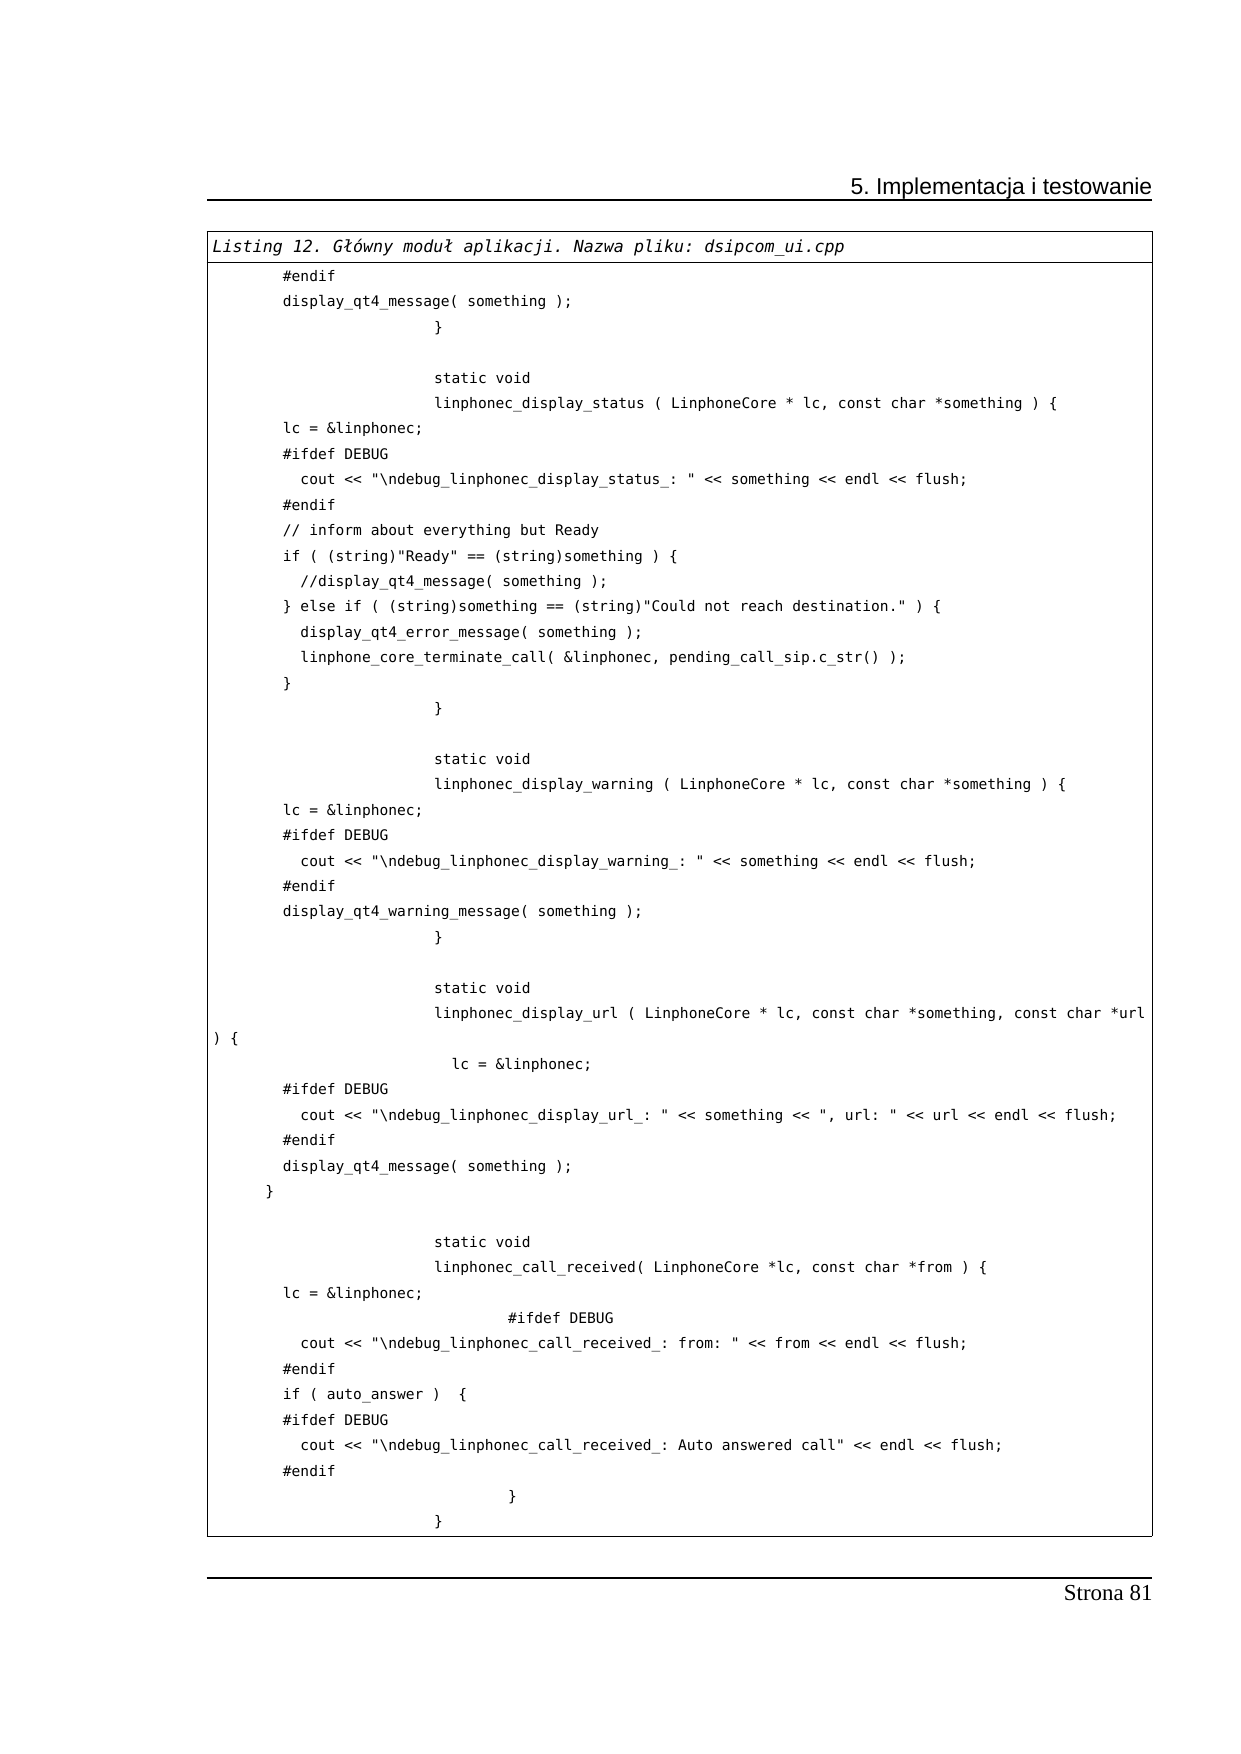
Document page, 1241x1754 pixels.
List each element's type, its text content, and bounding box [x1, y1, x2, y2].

table_cell #endif display_qt4_message( something ); } static void linphonec_display_status ( LinphoneCore * lc, const char *something ) { lc = &linphonec; #ifdef DEBUG cout << "\ndebug_linphonec_display_status_: " << something << endl << flush; #endif // inform about everything but Ready if ( (string)"Ready" == (string)something ) { //display_qt4_message( something ); } else if ( (string)something == (string)"Could not reach destination." ) { display_qt4_error_message( something ); linphone_core_terminate_call( &linphonec, pending_call_sip.c_str() ); } } static void linphonec_display_warning ( LinphoneCore * lc, const char *something ) { lc = &linphonec; #ifdef DEBUG cout << "\ndebug_linphonec_display_warning_: " << something << endl << flush; #endif display_qt4_warning_message( something ); } static void linphonec_display_url ( LinphoneCore * lc, const char *something, const char *url ) { lc = &linphonec; #ifdef DEBUG cout << "\ndebug_linphonec_display_url_: " << something << ", url: " << url << endl << flush; #endif display_qt4_message( something ); } static void linphonec_call_received( LinphoneCore *lc, const char *from ) { lc = &linphonec; #ifdef DEBUG cout << "\ndebug_linphonec_call_received_: from: " << from << endl << flush; #endif if ( auto_answer ) { #ifdef DEBUG cout << "\ndebug_linphonec_call_received_: Auto answered call" << endl << flush; #endif } } [208, 263, 1152, 1536]
table_header Listing 12. Główny moduł aplikacji. Nazwa pliku: dsipcom_ui.cpp [208, 232, 1152, 262]
